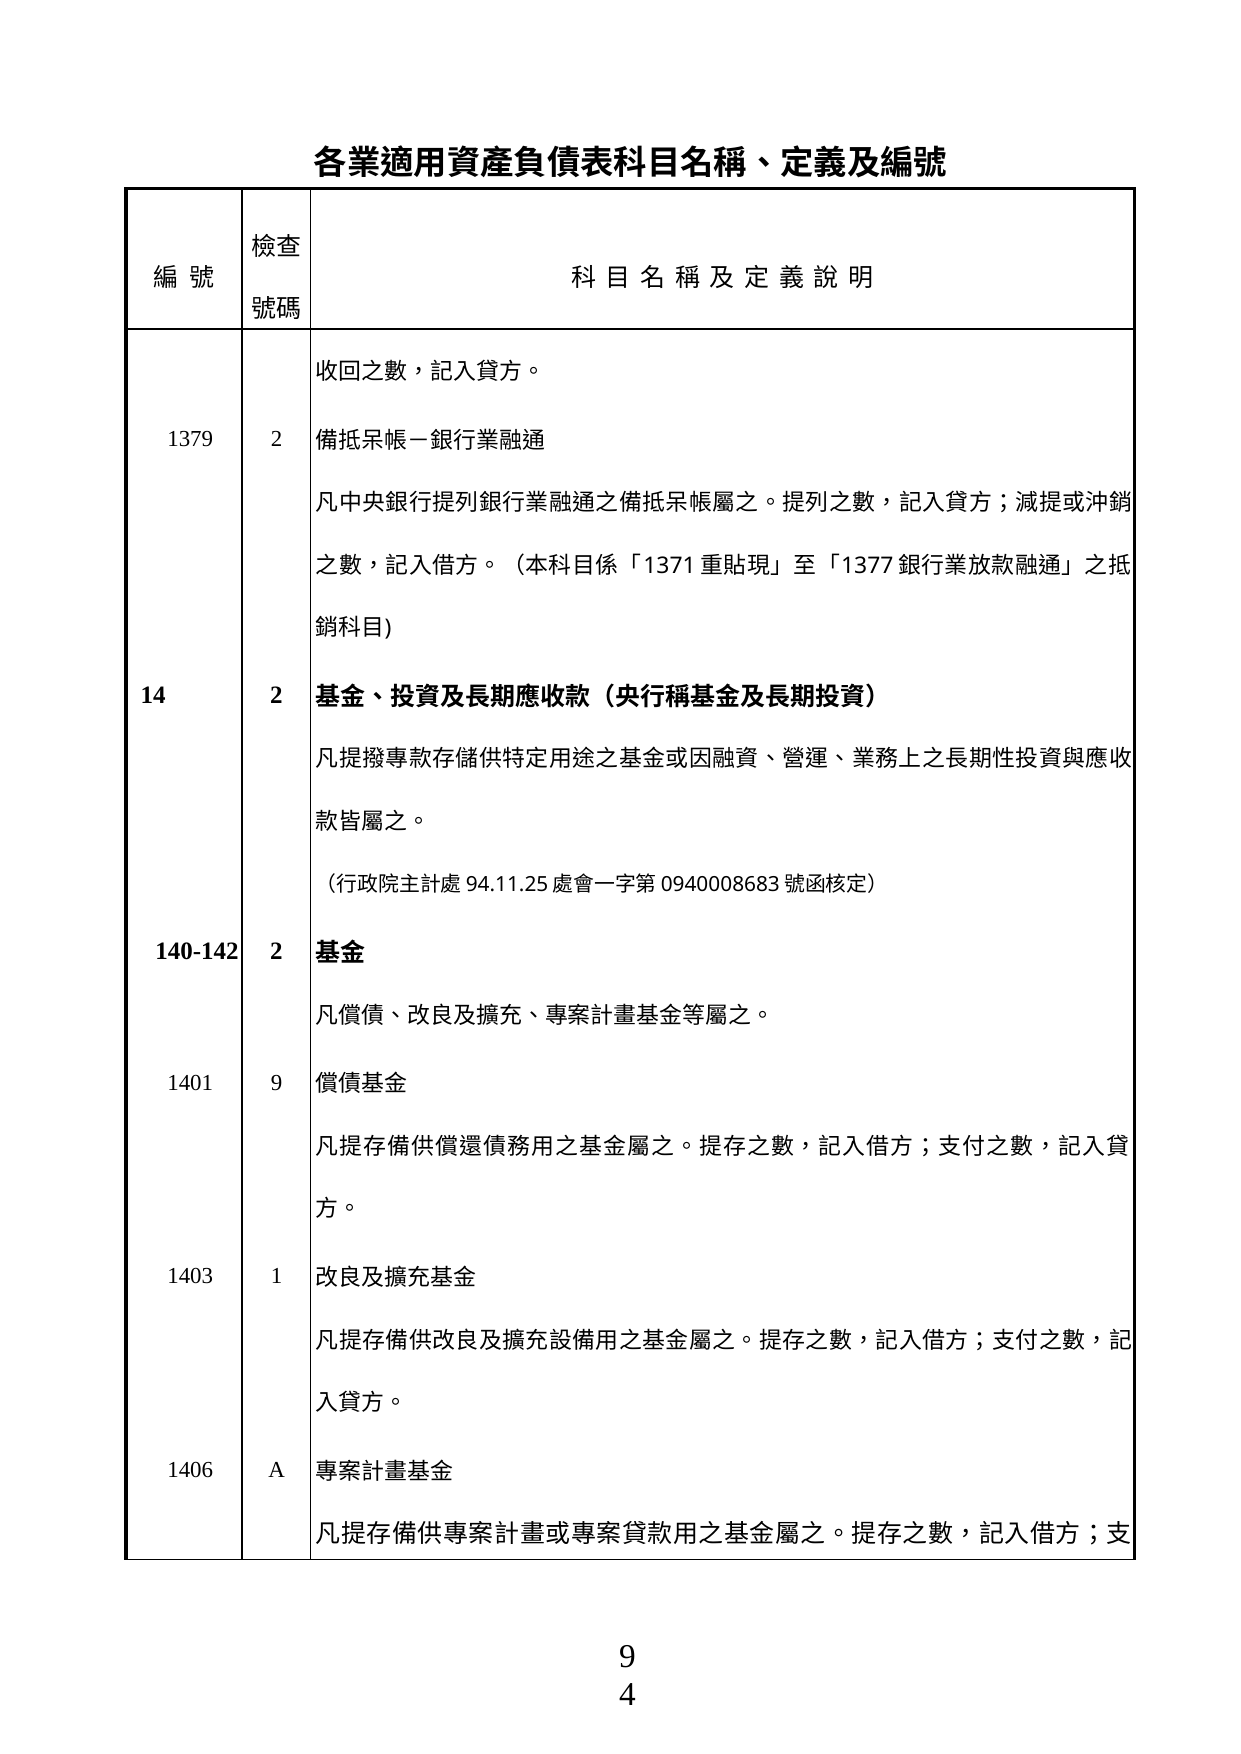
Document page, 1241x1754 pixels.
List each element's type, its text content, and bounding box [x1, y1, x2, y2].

table_cell [106, 1428, 124, 1559]
table_cell 專案計畫基金 凡提存備供專案計畫或專案貸款用之基金屬之。提存之數，記入借方；支 [311, 1428, 1133, 1559]
table_cell 1401 [128, 1040, 241, 1234]
table_cell 14 [128, 653, 241, 909]
table_cell 基金 凡償債、改良及擴充、專案計畫基金等屬之。 [311, 909, 1133, 1040]
table_cell [106, 1040, 124, 1234]
table_cell 檢查號碼 [243, 190, 310, 328]
table_cell 1403 [128, 1234, 241, 1428]
table_cell A [243, 1428, 310, 1559]
table_cell [106, 1234, 124, 1428]
table_cell [106, 909, 124, 1040]
table_cell 備抵呆帳－銀行業融通 凡中央銀行提列銀行業融通之備抵呆帳屬之。提列之數，記入貸方；減提或沖銷之數，記入借方。（本科目係「1371重貼現」至「1377銀行業放款融通」之抵銷科目) [311, 397, 1133, 653]
table_cell 收回之數，記入貸方。 [311, 330, 1133, 397]
table_cell [106, 187, 124, 328]
table_cell [128, 330, 241, 397]
table_cell 2 [243, 397, 310, 653]
table_cell 1406 [128, 1428, 241, 1559]
table_cell 科 目 名 稱 及 定 義 說 明 [311, 190, 1133, 328]
table_cell 償債基金 凡提存備供償還債務用之基金屬之。提存之數，記入借方；支付之數，記入貸方。 [311, 1040, 1133, 1234]
table_cell [243, 330, 310, 397]
table_cell 140-142 [128, 909, 241, 1040]
table_header [106, 112, 126, 187]
table_cell [106, 328, 124, 397]
table_cell 基金、投資及長期應收款（央行稱基金及長期投資） 凡提撥專款存儲供特定用途之基金或因融資、營運、業務上之長期性投資與應收款皆屬之。 （行政院主計處94.11.25處會一字第0940008683號函核定） [311, 653, 1133, 909]
table_cell 編 號 [128, 190, 241, 328]
table_cell 2 [243, 653, 310, 909]
table_header 各業適用資產負債表科目名稱、定義及編號 [126, 112, 1134, 187]
table_cell 2 [243, 909, 310, 1040]
table_cell 1 [243, 1234, 310, 1428]
table_cell [106, 653, 124, 909]
table_cell 9 [243, 1040, 310, 1234]
table_cell [106, 397, 124, 653]
table_cell 1379 [128, 397, 241, 653]
table_cell 改良及擴充基金 凡提存備供改良及擴充設備用之基金屬之。提存之數，記入借方；支付之數，記入貸方。 [311, 1234, 1133, 1428]
